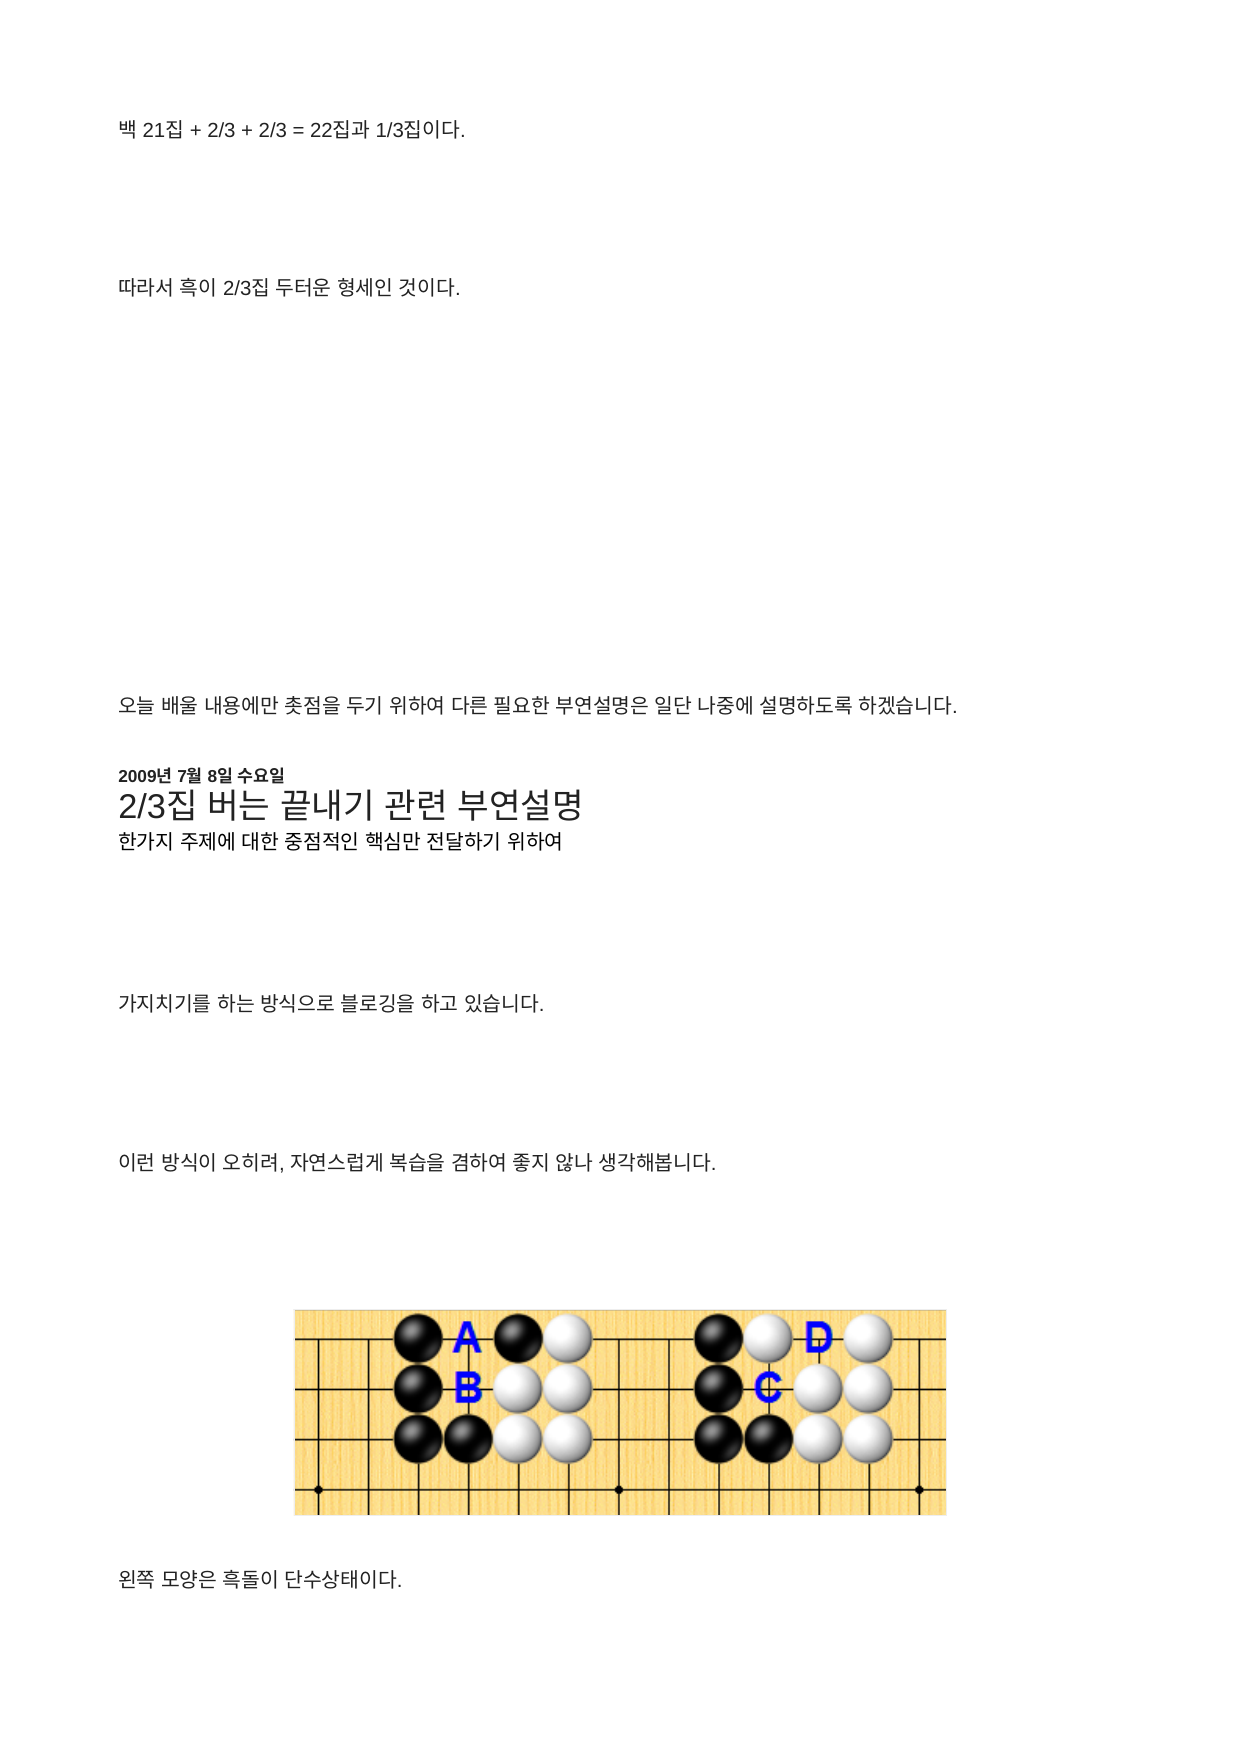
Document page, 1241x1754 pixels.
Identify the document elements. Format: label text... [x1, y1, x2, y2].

subtitle 2009년 7월 8일 수요일 [118, 766, 1122, 786]
text 가지치기를 하는 방식으로 블로깅을 하고 있습니다. [118, 992, 1122, 1016]
text 한가지 주제에 대한 중점적인 핵심만 전달하기 위하여 [118, 826, 1122, 855]
picture [295, 1310, 946, 1515]
subtitle 2/3집 버는 끝내기 관련 부연설명 [118, 786, 1122, 826]
text 오늘 배울 내용에만 촛점을 두기 위하여 다른 필요한 부연설명은 일단 나중에 설명하도록 하겠습니다. [118, 695, 1122, 718]
text 이런 방식이 오히려, 자연스럽게 복습을 겸하여 좋지 않나 생각해봅니다. [118, 1151, 1122, 1174]
text 따라서 흑이 2/3집 두터운 형세인 것이다. [118, 276, 1122, 300]
text 왼쪽 모양은 흑돌이 단수상태이다. [118, 1568, 1122, 1591]
text 백 21집 + 2/3 + 2/3 = 22집과 1/3집이다. [118, 118, 1122, 141]
